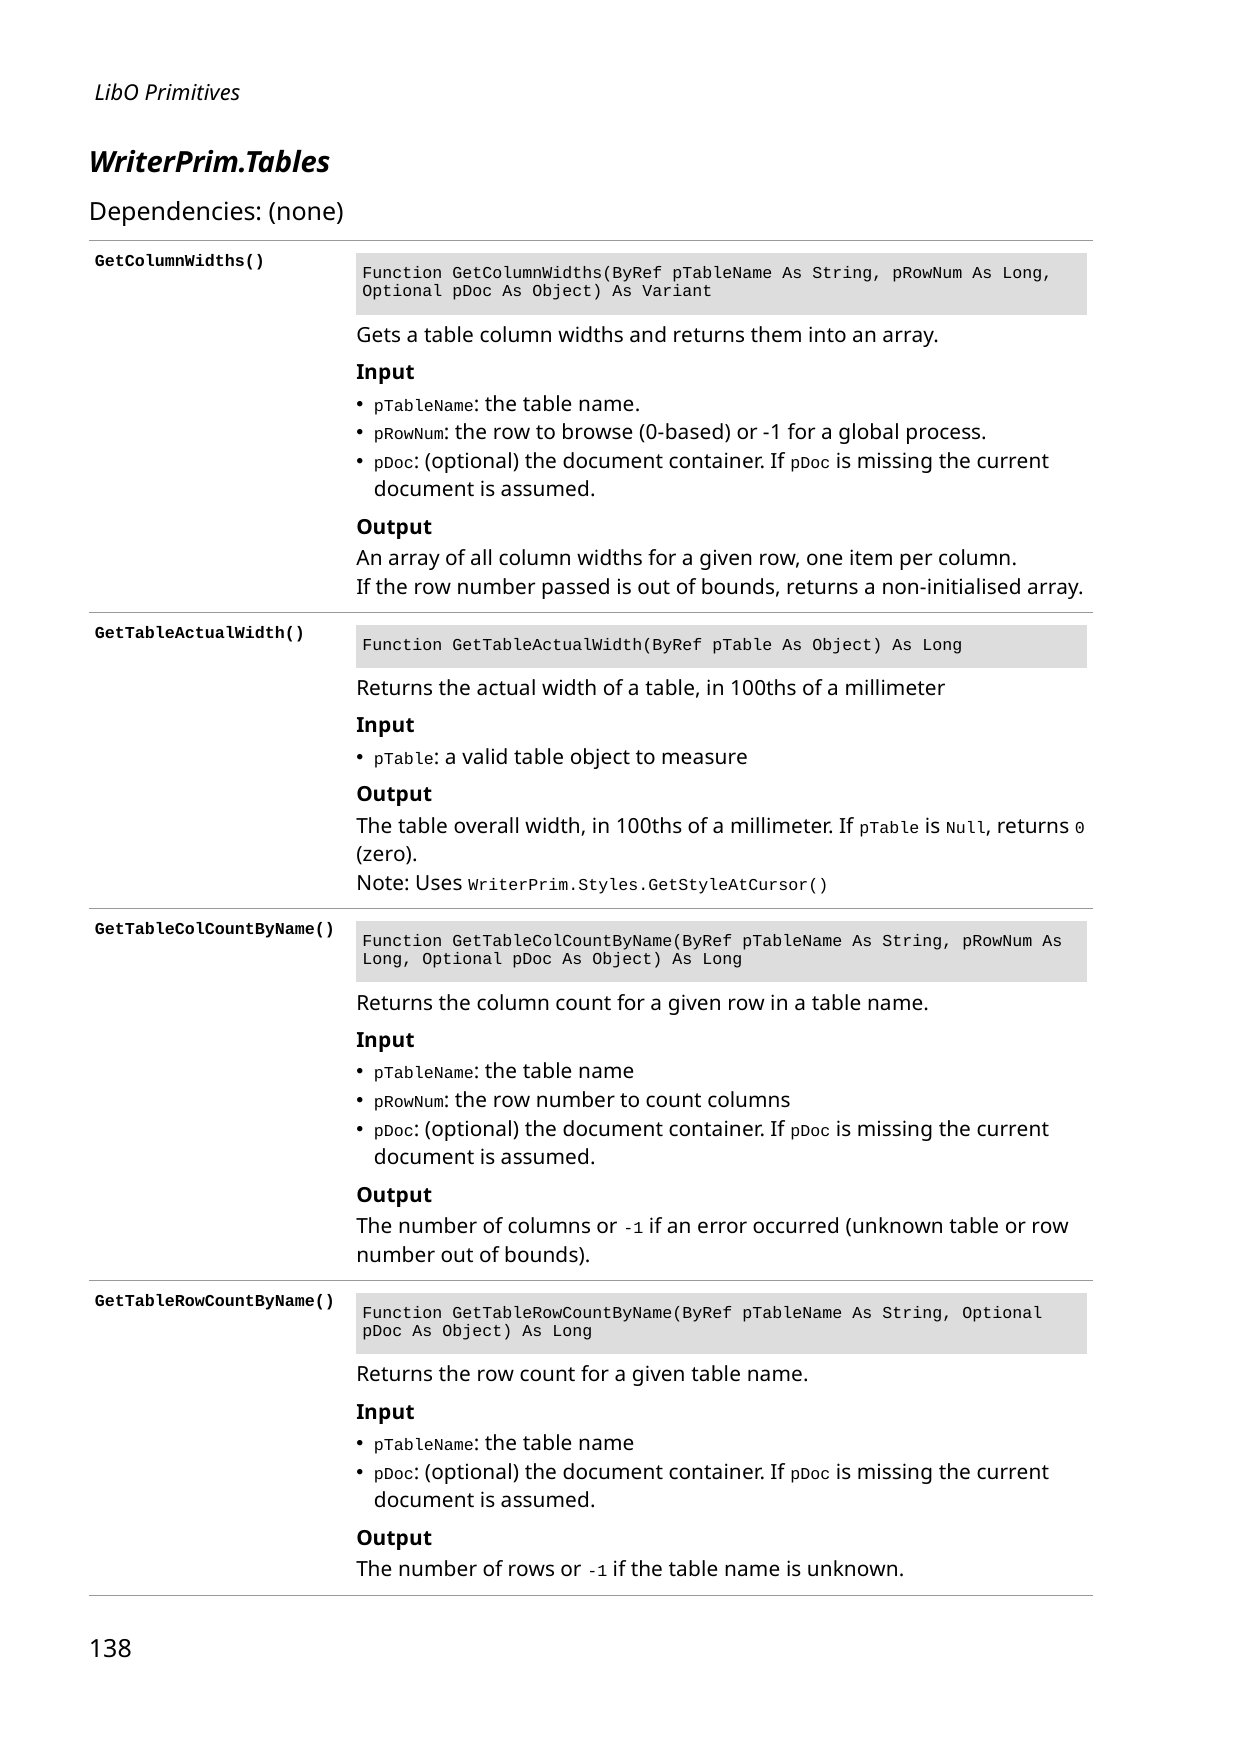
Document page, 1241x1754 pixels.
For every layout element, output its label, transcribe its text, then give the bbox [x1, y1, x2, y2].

text Dependencies: (none) [88, 194, 1093, 228]
table_cell GetTableRowCountByName() [89, 1281, 350, 1594]
table_header Function GetColumnWidths(ByRef pTableName As String, pRowNum As Long, Optional pDoc As Object) As Variant Gets a table column widths and returns them into an array. Input pTableName: the table name. pRowNum: the row to browse (0-based) or -1 for a global process. pDoc: (optional) the document container. If pDoc is missing the current document is assumed. Output An array of all column widths for a given row, one item per column. If the row number passed is out of bounds, returns a non-initialised array. [350, 241, 1093, 612]
table_cell Function GetTableRowCountByName(ByRef pTableName As String, Optional pDoc As Object) As Long Returns the row count for a given table name. Input pTableName: the table name pDoc: (optional) the document container. If pDoc is missing the current document is assumed. Output The number of rows or -1 if the table name is unknown. [350, 1281, 1093, 1594]
table_cell Function GetTableActualWidth(ByRef pTable As Object) As Long Returns the actual width of a table, in 100ths of a millimeter Input pTable: a valid table object to measure Output The table overall width, in 100ths of a millimeter. If pTable is Null, returns 0 (zero). Note: Uses WriterPrim.Styles.GetStyleAtCursor() [350, 613, 1093, 908]
table_cell Function GetTableColCountByName(ByRef pTableName As String, pRowNum As Long, Optional pDoc As Object) As Long Returns the column count for a given row in a table name. Input pTableName: the table name pRowNum: the row number to count columns pDoc: (optional) the document container. If pDoc is missing the current document is assumed. Output The number of columns or -1 if an error occurred (unknown table or row number out of bounds). [350, 909, 1093, 1280]
table_header GetColumnWidths() [89, 241, 350, 612]
subtitle WriterPrim.Tables [88, 142, 1093, 181]
table_cell GetTableColCountByName() [89, 909, 350, 1280]
table_cell GetTableActualWidth() [89, 613, 350, 908]
